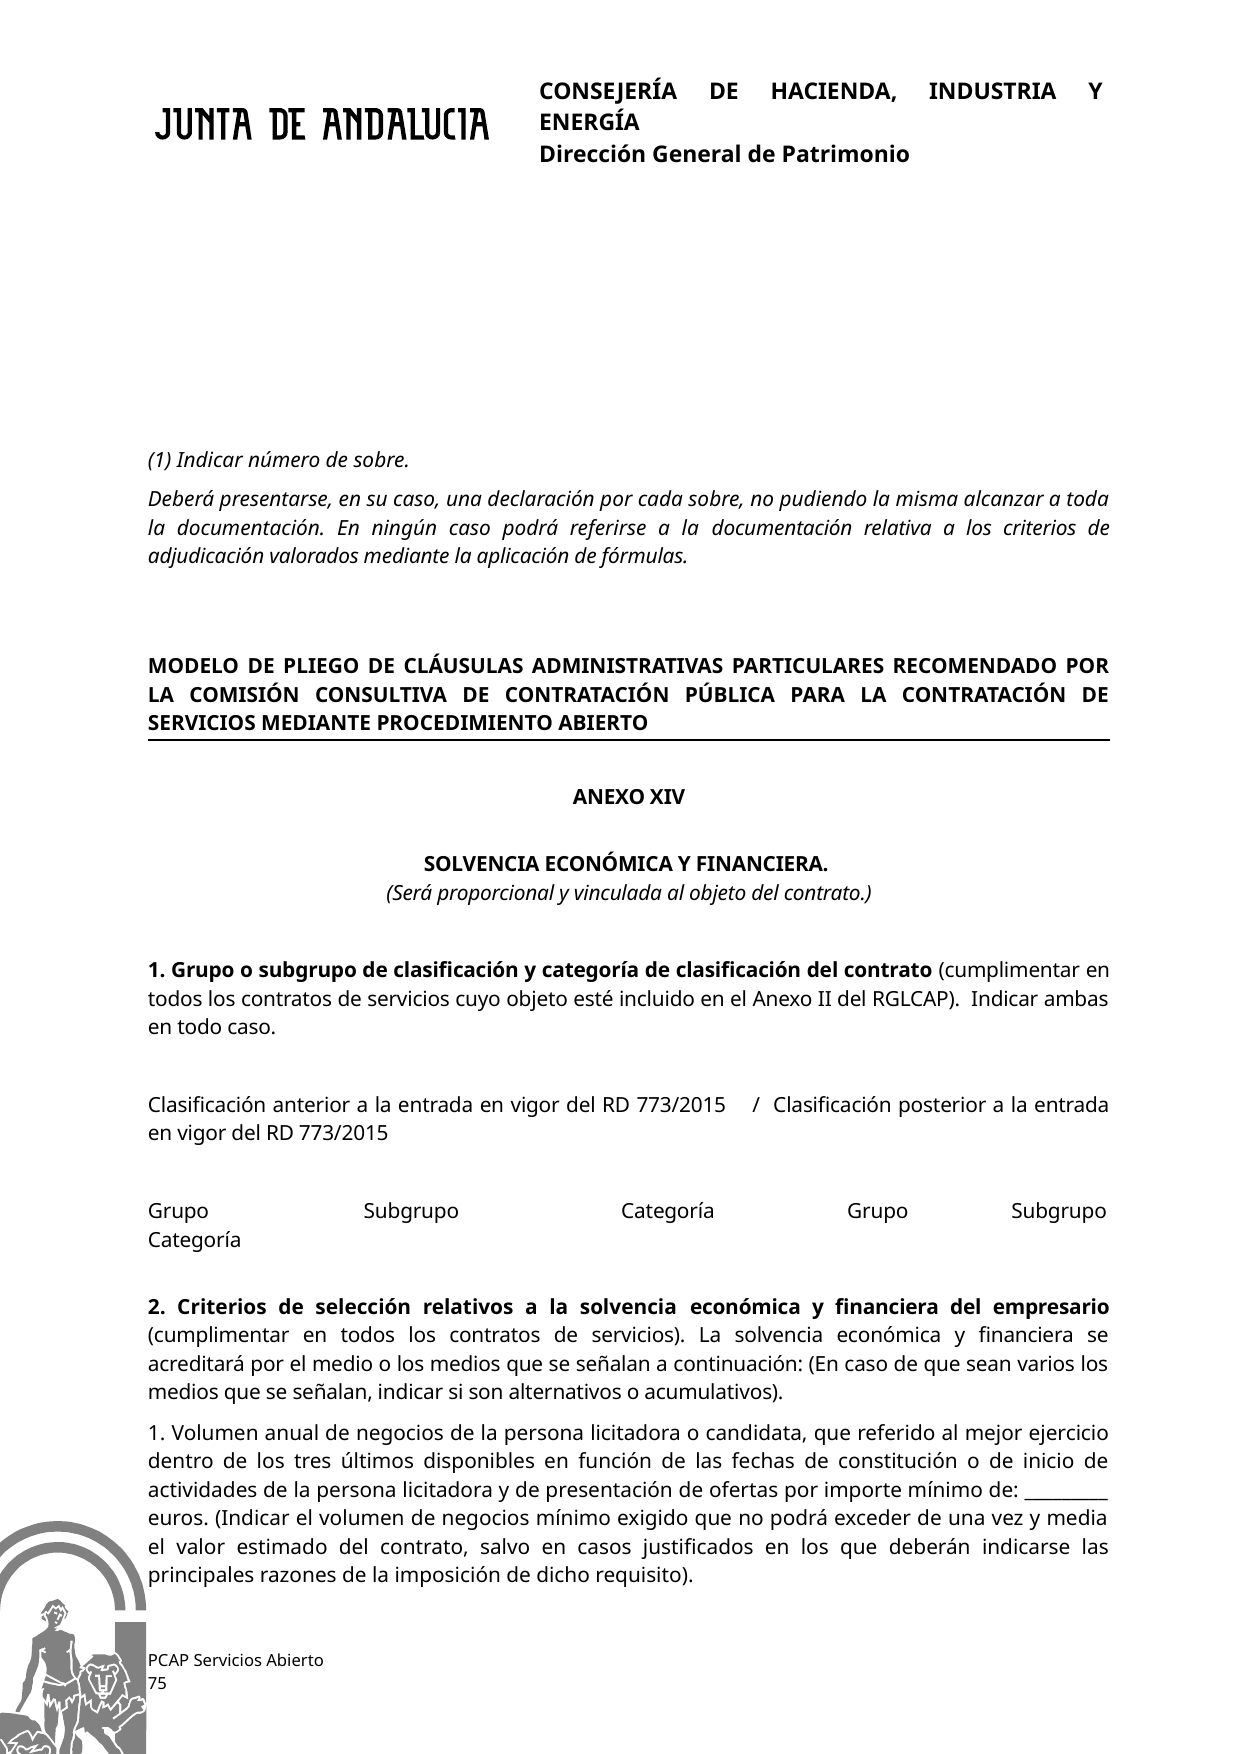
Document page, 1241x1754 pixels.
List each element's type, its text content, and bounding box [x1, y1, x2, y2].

text ANEXO XIV [148, 782, 1110, 811]
text 2. Criterios de selección relativos a la solvencia económica y financiera del empresario (cumplimentar en todos los contratos de servicios). La solvencia económica y financiera se acreditará por el medio o los medios que se señalan a continuación: (En caso de que sean varios los medios que se señalan, indicar si son alternativos o acumulativos). [148, 1292, 1110, 1406]
text 1. Grupo o subgrupo de clasificación y categoría de clasificación del contrato (cumplimentar en todos los contratos de servicios cuyo objeto esté incluido en el Anexo II del RGLCAP). Indicar ambas en todo caso. [148, 956, 1110, 1041]
text Clasificación anterior a la entrada en vigor del RD 773/2015 / Clasificación posterior a la entrada en vigor del RD 773/2015 [148, 1090, 1110, 1147]
text (1) Indicar número de sobre. [148, 446, 1110, 474]
text (Será proporcional y vinculada al objeto del contrato.) [148, 878, 1110, 906]
text SOLVENCIA ECONÓMICA Y FINANCIERA. [148, 849, 1110, 878]
text Deberá presentarse, en su caso, una declaración por cada sobre, no pudiendo la misma alcanzar a toda la documentación. En ningún caso podrá referirse a la documentación relativa a los criterios de adjudicación valorados mediante la aplicación de fórmulas. [148, 484, 1110, 570]
text Grupo Subgrupo Categoría Grupo Subgrupo Categoría [148, 1196, 1110, 1253]
text 1. Volumen anual de negocios de la persona licitadora o candidata, que referido al mejor ejercicio dentro de los tres últimos disponibles en función de las fechas de constitución o de inicio de actividades de la persona licitadora y de presentación de ofertas por importe mínimo de: _________ euros. (Indicar el volumen de negocios mínimo exigido que no podrá exceder de una vez y media el valor estimado del contrato, salvo en casos justificados en los que deberán indicarse las principales razones de la imposición de dicho requisito). [148, 1418, 1110, 1589]
text MODELO DE PLIEGO DE CLÁUSULAS ADMINISTRATIVAS PARTICULARES RECOMENDADO POR LA COMISIÓN CONSULTIVA DE CONTRATACIÓN PÚBLICA PARA LA CONTRATACIÓN DE SERVICIOS MEDIANTE PROCEDIMIENTO ABIERTO [148, 652, 1110, 739]
